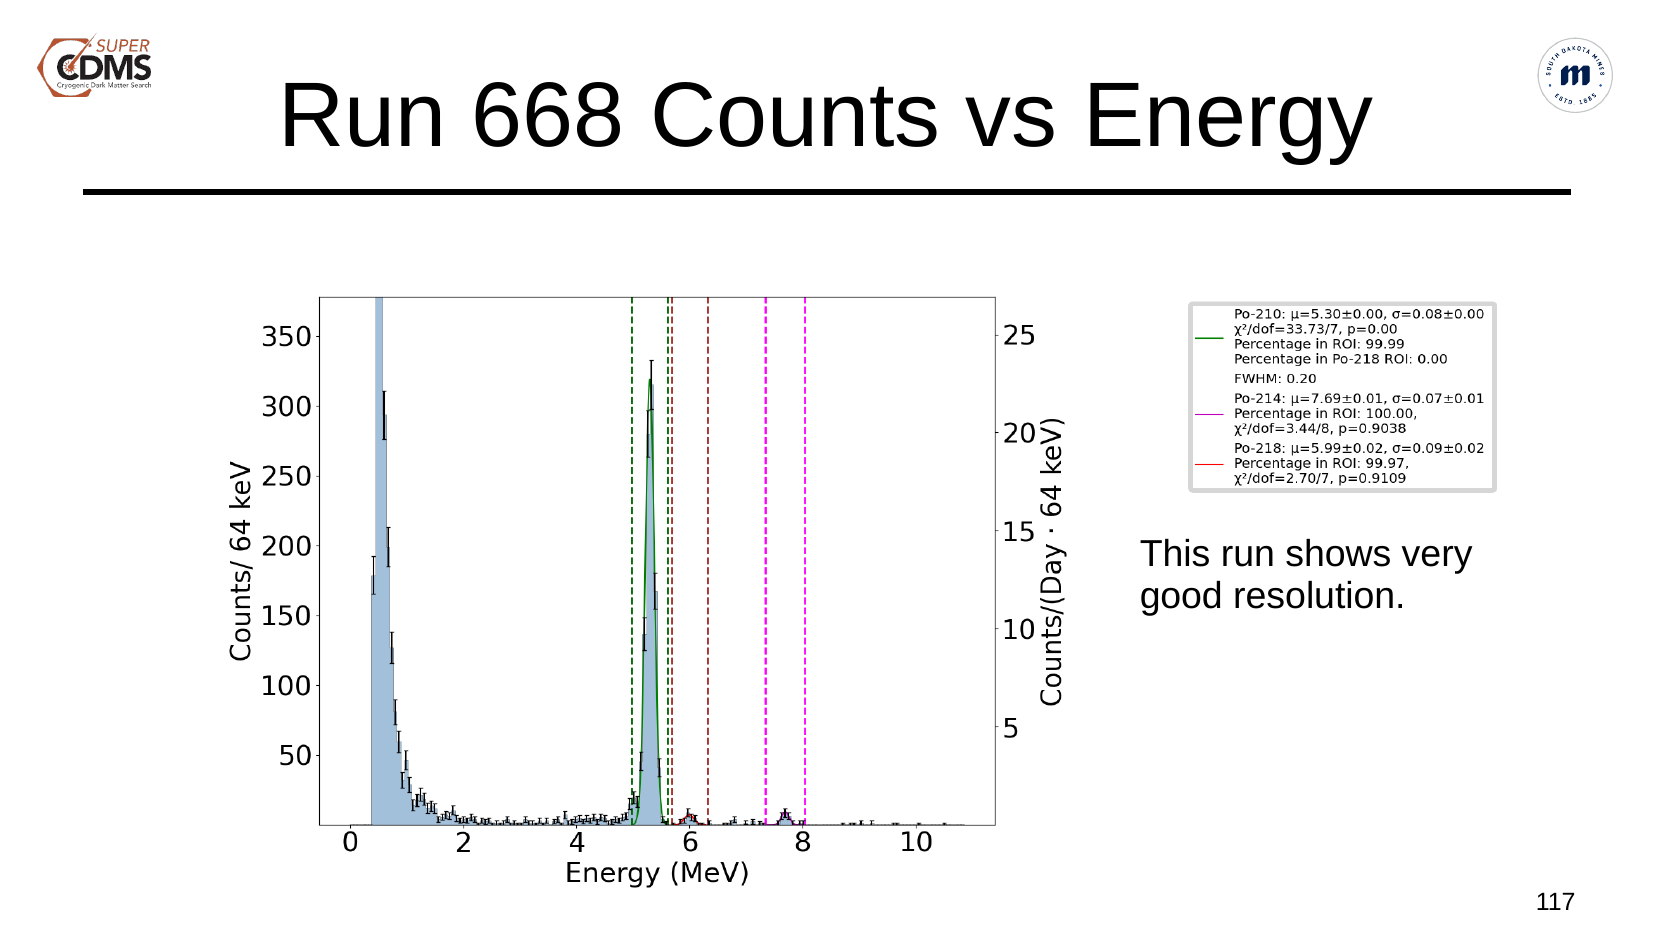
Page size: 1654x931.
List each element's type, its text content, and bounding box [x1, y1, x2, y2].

picture [1571, 37, 1613, 113]
text_box This run shows very good resolution. [1125, 525, 1576, 863]
title Run 668 Counts vs Energy [82, 37, 1571, 193]
picture [150, 214, 1501, 901]
picture [37, 32, 151, 97]
